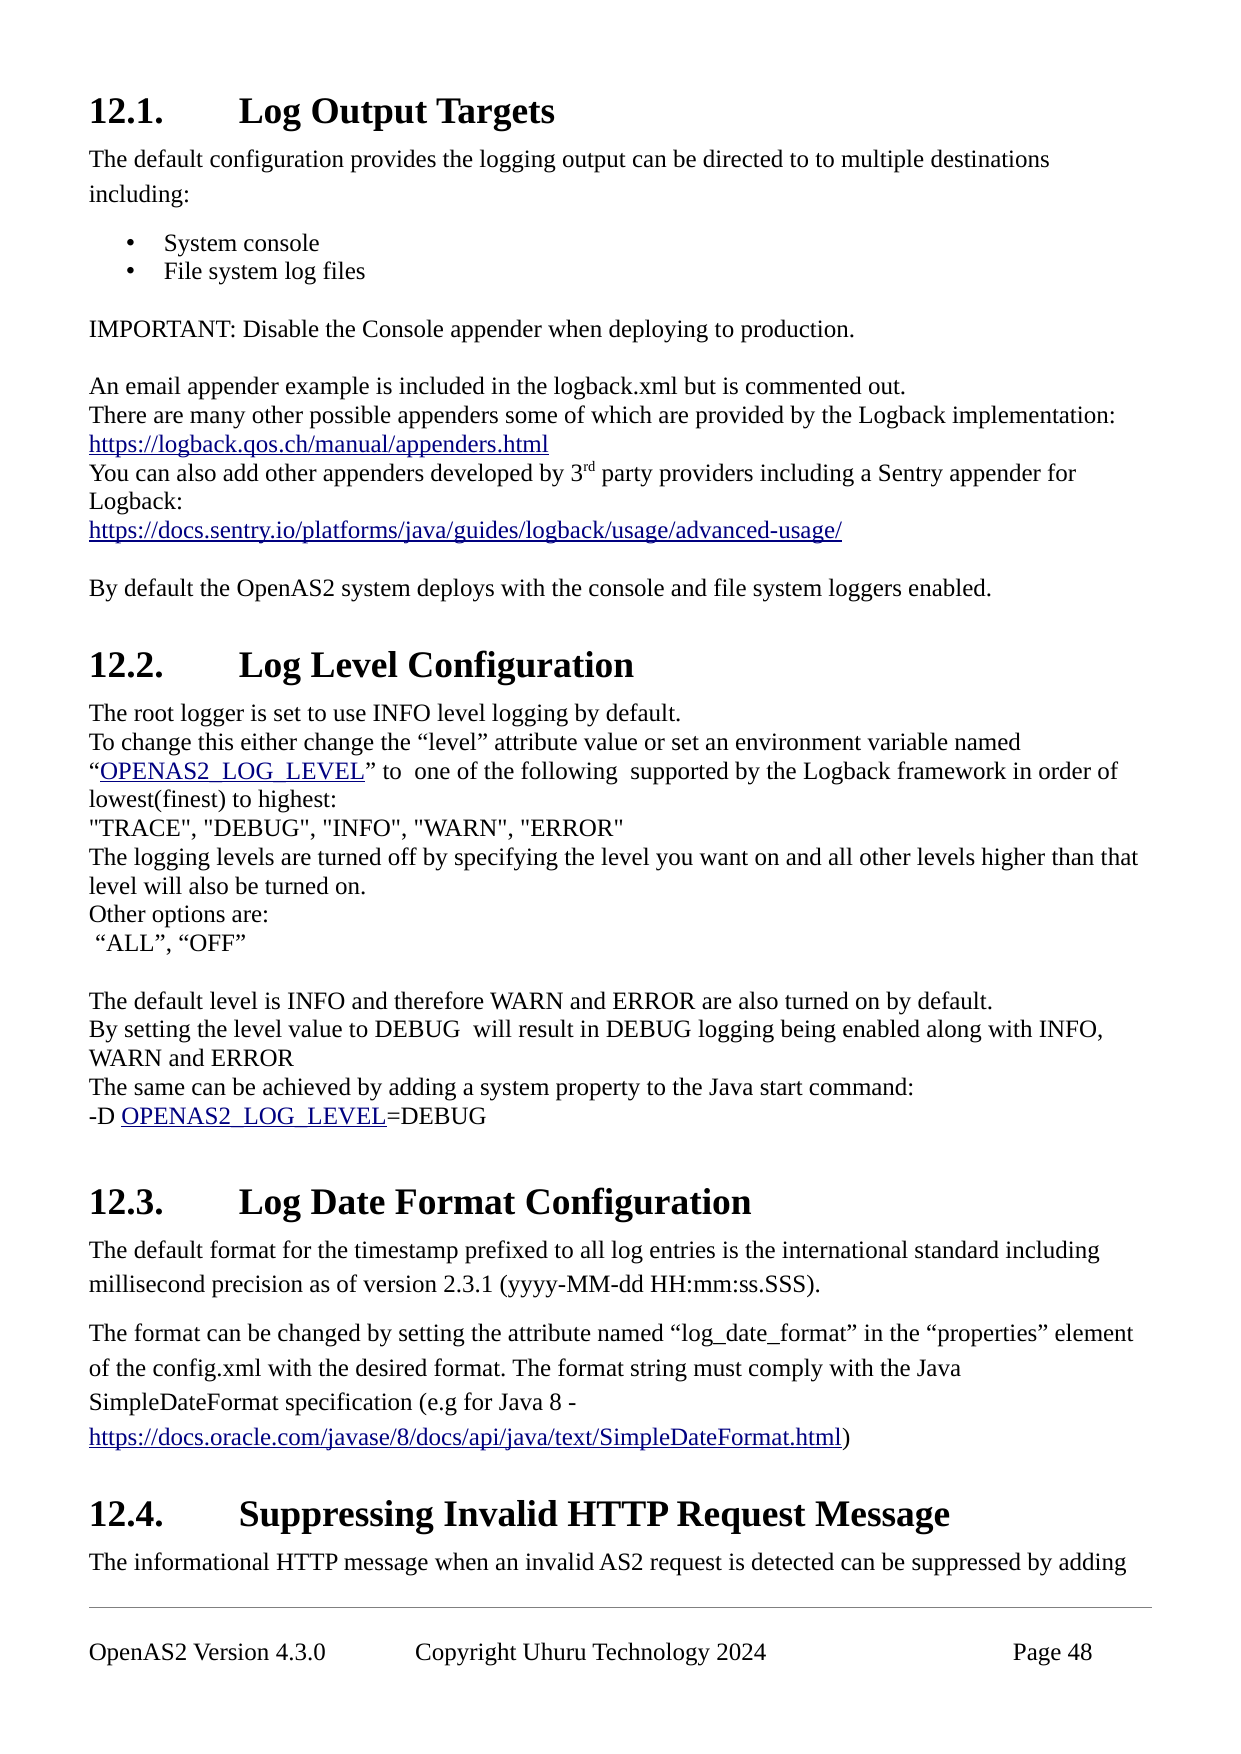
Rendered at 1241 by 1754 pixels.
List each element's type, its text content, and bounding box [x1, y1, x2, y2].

text An email appender example is included in the logback.xml but is commented out. [88, 371, 1152, 400]
text By default the OpenAS2 system deploys with the console and file system loggers enabled. [88, 573, 1152, 601]
subtitle Log Output Targets [88, 88, 1152, 132]
subtitle Log Level Configuration [88, 643, 1152, 686]
text The same can be achieved by adding a system property to the Java start command: [88, 1072, 1152, 1101]
text The default level is INFO and therefore WARN and ERROR are also turned on by default. [88, 986, 1152, 1014]
text IMPORTANT: Disable the Console appender when deploying to production. [88, 314, 1152, 343]
text The root logger is set to use INFO level logging by default. [88, 698, 1152, 727]
text "TRACE", "DEBUG", "INFO", "WARN", "ERROR" [88, 813, 1152, 842]
text There are many other possible appenders some of which are provided by the Logback implementation: [88, 400, 1152, 429]
subtitle Log Date Format Configuration [88, 1179, 1152, 1222]
text The informational HTTP message when an invalid AS2 request is detected can be suppressed by adding [88, 1547, 1152, 1576]
text The format can be changed by setting the attribute named “log_date_format” in the “properties” element of the config.xml with the desired format. The format string must comply with the Java SimpleDateFormat specification (e.g for Java 8 - https://docs.oracle.com/javase/8/docs/api/java/text/SimpleDateFormat.html) [88, 1318, 1152, 1450]
text The logging levels are turned off by specifying the level you want on and all other levels higher than that level will also be turned on. [88, 842, 1152, 899]
list File system log files [126, 256, 1152, 285]
text By setting the level value to DEBUG will result in DEBUG logging being enabled along with INFO, WARN and ERROR [88, 1014, 1152, 1072]
text https://logback.qos.ch/manual/appenders.html [88, 429, 1152, 458]
list System console [126, 228, 1152, 256]
subtitle Suppressing Invalid HTTP Request Message [88, 1492, 1152, 1535]
text “ALL”, “OFF” [88, 928, 1152, 957]
text Other options are: [88, 899, 1152, 928]
text -D OPENAS2_LOG_LEVEL=DEBUG [88, 1101, 1152, 1129]
text To change this either change the “level” attribute value or set an environment variable named “OPENAS2_LOG_LEVEL” to one of the following supported by the Logback framework in order of lowest(finest) to highest: [88, 727, 1152, 813]
text https://docs.sentry.io/platforms/java/guides/logback/usage/advanced-usage/ [88, 515, 1152, 544]
text The default configuration provides the logging output can be directed to to multiple destinations including: [88, 144, 1152, 207]
text The default format for the timestamp prefixed to all log entries is the international standard including millisecond precision as of version 2.3.1 (yyyy-MM-dd HH:mm:ss.SSS). [88, 1235, 1152, 1298]
